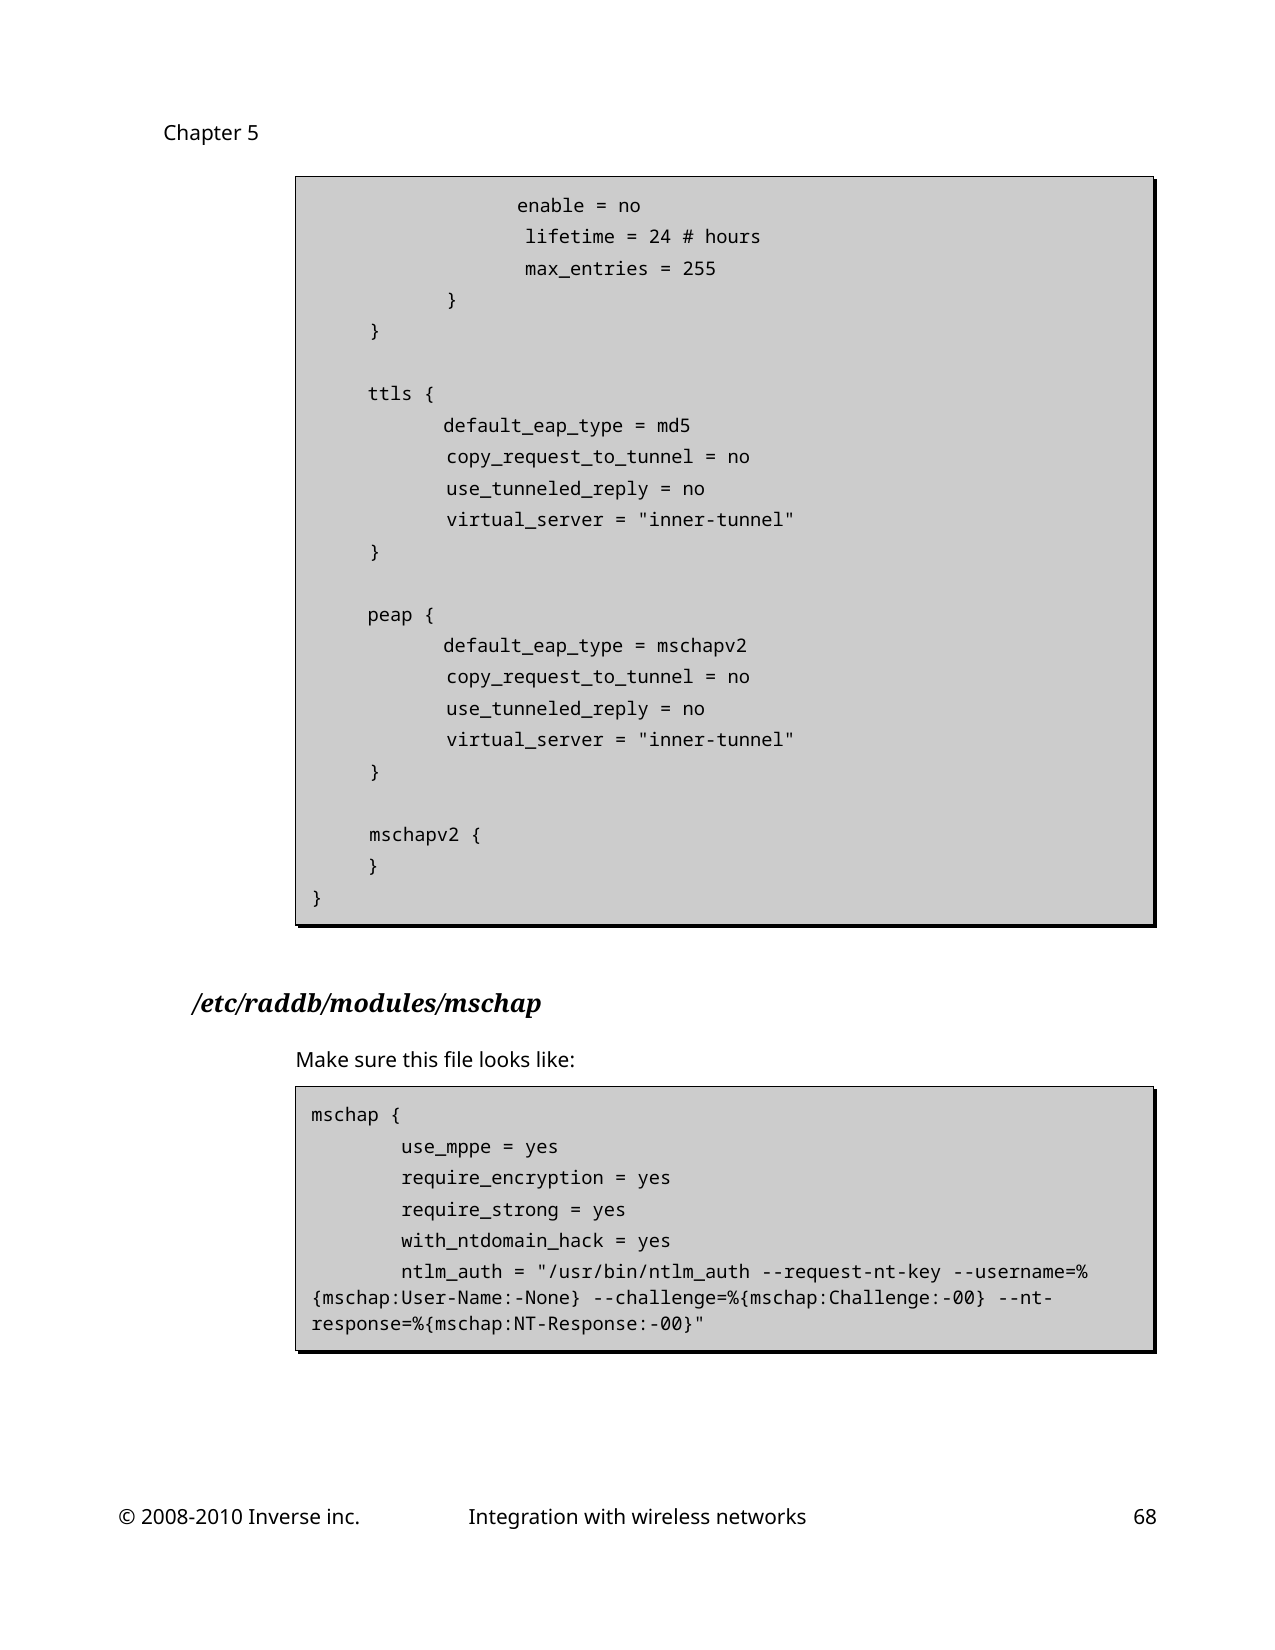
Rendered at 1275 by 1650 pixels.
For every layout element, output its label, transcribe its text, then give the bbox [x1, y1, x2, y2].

text use_mppe = yes [296, 1117, 1153, 1149]
text use_tunneled_reply = no [296, 679, 1153, 711]
text with_ntdomain_hack = yes [296, 1212, 1153, 1243]
text default_eap_type = md5 [296, 396, 1153, 428]
text default_eap_type = mschapv2 [296, 616, 1153, 648]
text virtual_server = "inner-tunnel" [296, 491, 1153, 522]
text } [296, 302, 1153, 333]
text max_entries = 255 [296, 239, 1153, 270]
text require_strong = yes [296, 1180, 1153, 1212]
text peap { [296, 585, 1153, 616]
text mschapv2 { [296, 805, 1153, 837]
text } [296, 837, 1153, 868]
text ntlm_auth = "/usr/bin/ntlm_auth --request-nt-key --username=%{mschap:User-Name:-None} --challenge=%{mschap:Challenge:-00} --nt-response=%{mschap:NT-Response:-00}" [296, 1243, 1153, 1350]
text mschap { [296, 1087, 1153, 1117]
text enable = no [296, 177, 1153, 207]
text } [296, 868, 1153, 924]
text Make sure this file looks like: [295, 1045, 1157, 1073]
text lifetime = 24 # hours [296, 207, 1153, 239]
text copy_request_to_tunnel = no [296, 648, 1153, 679]
text require_encryption = yes [296, 1149, 1153, 1180]
text virtual_server = "inner-tunnel" [296, 711, 1153, 742]
text } [296, 522, 1153, 553]
text } [296, 742, 1153, 774]
subtitle /etc/raddb/modules/mschap [156, 986, 1157, 1020]
text use_tunneled_reply = no [296, 459, 1153, 491]
text copy_request_to_tunnel = no [296, 428, 1153, 459]
text } [296, 270, 1153, 302]
text ttls { [296, 365, 1153, 396]
